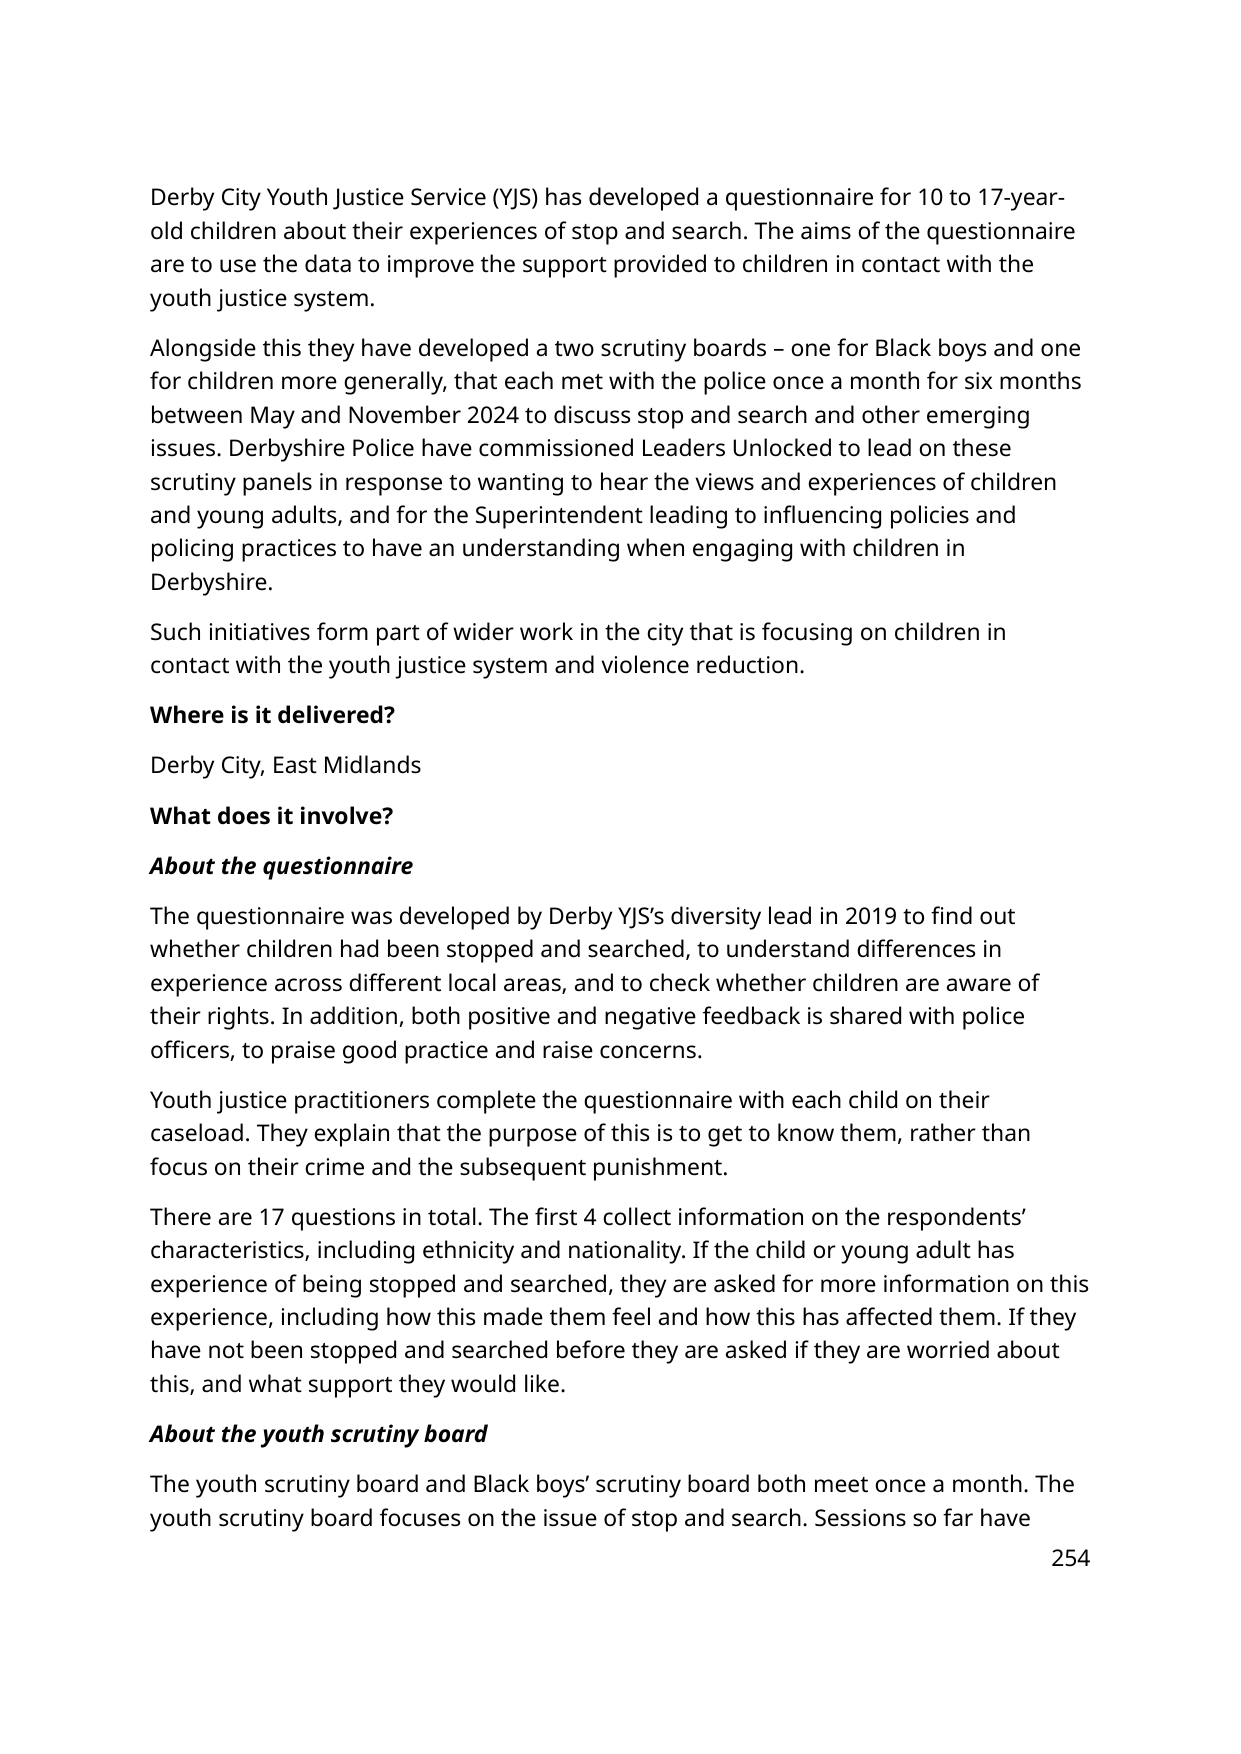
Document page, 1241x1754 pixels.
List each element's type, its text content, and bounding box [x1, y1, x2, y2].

text Where is it delivered? [150, 699, 1090, 731]
text Such initiatives form part of wider work in the city that is focusing on children in contact with the youth justice system and violence reduction. [150, 616, 1090, 681]
text About the youth scrutiny board [150, 1418, 1090, 1449]
text The questionnaire was developed by Derby YJS’s diversity lead in 2019 to find out whether children had been stopped and searched, to understand differences in experience across different local areas, and to check whether children are aware of their rights. In addition, both positive and negative feedback is shared with police officers, to praise good practice and raise concerns. [150, 900, 1090, 1065]
text Derby City, East Midlands [150, 749, 1090, 781]
text Youth justice practitioners complete the questionnaire with each child on their caseload. They explain that the purpose of this is to get to know them, rather than focus on their crime and the subsequent punishment. [150, 1084, 1090, 1182]
text About the questionnaire [150, 850, 1090, 881]
text There are 17 questions in total. The first 4 collect information on the respondents’ characteristics, including ethnicity and nationality. If the child or young adult has experience of being stopped and searched, they are asked for more information on this experience, including how this made them feel and how this has affected them. If they have not been stopped and searched before they are asked if they are worried about this, and what support they would like. [150, 1201, 1090, 1399]
text Derby City Youth Justice Service (YJS) has developed a questionnaire for 10 to 17-year-old children about their experiences of stop and search. The aims of the questionnaire are to use the data to improve the support provided to children in contact with the youth justice system. [150, 181, 1090, 313]
text Alongside this they have developed a two scrutiny boards – one for Black boys and one for children more generally, that each met with the police once a month for six months between May and November 2024 to discuss stop and search and other emerging issues. Derbyshire Police have commissioned Leaders Unlocked to lead on these scrutiny panels in response to wanting to hear the views and experiences of children and young adults, and for the Superintendent leading to influencing policies and policing practices to have an understanding when engaging with children in Derbyshire. [150, 332, 1090, 597]
text The youth scrutiny board and Black boys’ scrutiny board both meet once a month. The youth scrutiny board focuses on the issue of stop and search. Sessions so far have [150, 1468, 1090, 1533]
text What does it involve? [150, 799, 1090, 831]
